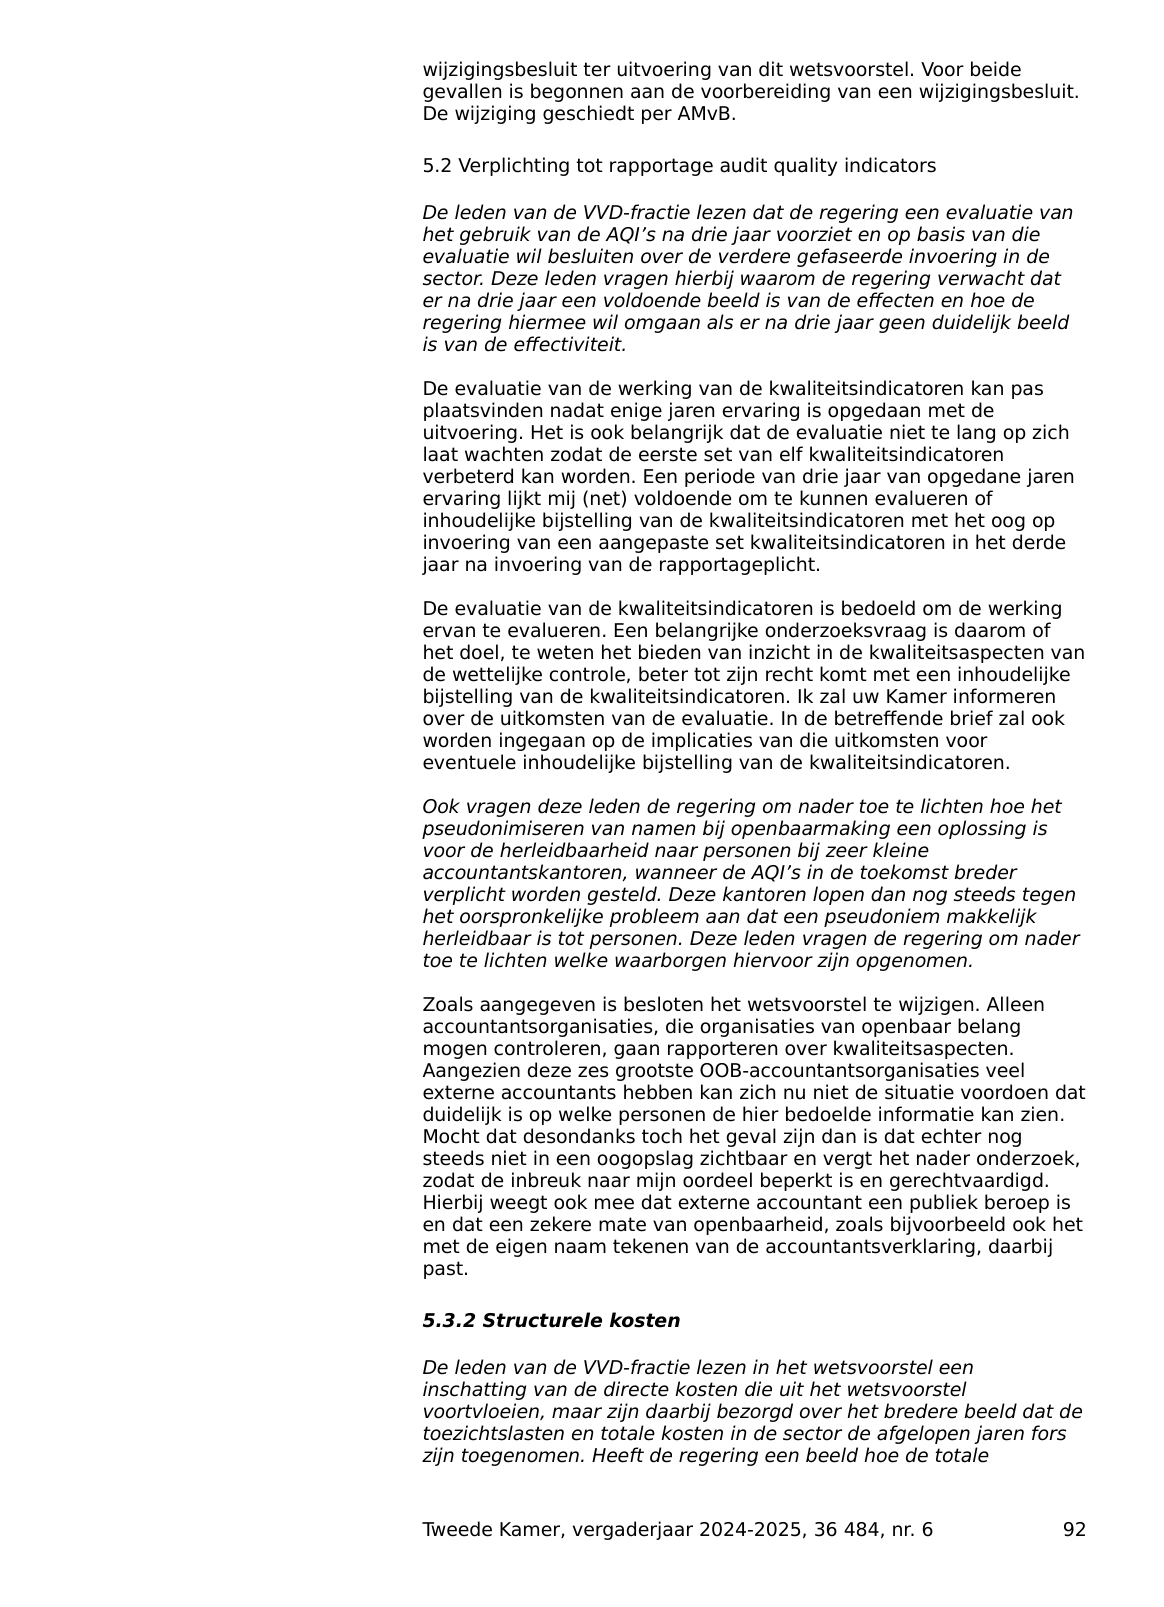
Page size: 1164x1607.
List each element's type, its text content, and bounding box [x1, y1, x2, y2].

text De leden van de VVD-fractie lezen dat de regering een evaluatie van het gebruik van de AQI’s na drie jaar voorziet en op basis van die evaluatie wil besluiten over de verdere gefaseerde invoering in de sector. Deze leden vragen hierbij waarom de regering verwacht dat er na drie jaar een voldoende beeld is van de effecten en hoe de regering hiermee wil omgaan als er na drie jaar geen duidelijk beeld is van de effectiviteit. [422, 202, 1087, 356]
text wijzigingsbesluit ter uitvoering van dit wetsvoorstel. Voor beide gevallen is begonnen aan de voorbereiding van een wijzigingsbesluit. De wijziging geschiedt per AMvB. [422, 59, 1087, 125]
subtitle 5.3.2 Structurele kosten [422, 1310, 1087, 1332]
text De leden van de VVD-fractie lezen in het wetsvoorstel een inschatting van de directe kosten die uit het wetsvoorstel voortvloeien, maar zijn daarbij bezorgd over het bredere beeld dat de toezichtslasten en totale kosten in de sector de afgelopen jaren fors zijn toegenomen. Heeft de regering een beeld hoe de totale [422, 1357, 1087, 1467]
text Ook vragen deze leden de regering om nader toe te lichten hoe het pseudonimiseren van namen bij openbaarmaking een oplossing is voor de herleidbaarheid naar personen bij zeer kleine accountantskantoren, wanneer de AQI’s in de toekomst breder verplicht worden gesteld. Deze kantoren lopen dan nog steeds tegen het oorspronkelijke probleem aan dat een pseudoniem makkelijk herleidbaar is tot personen. Deze leden vragen de regering om nader toe te lichten welke waarborgen hiervoor zijn opgenomen. [422, 796, 1087, 972]
text Zoals aangegeven is besloten het wetsvoorstel te wijzigen. Alleen accountantsorganisaties, die organisaties van openbaar belang mogen controleren, gaan rapporteren over kwaliteitsaspecten. Aangezien deze zes grootste OOB-accountantsorganisaties veel externe accountants hebben kan zich nu niet de situatie voordoen dat duidelijk is op welke personen de hier bedoelde informatie kan zien. Mocht dat desondanks toch het geval zijn dan is dat echter nog steeds niet in een oogopslag zichtbaar en vergt het nader onderzoek, zodat de inbreuk naar mijn oordeel beperkt is en gerechtvaardigd. Hierbij weegt ook mee dat externe accountant een publiek beroep is en dat een zekere mate van openbaarheid, zoals bijvoorbeeld ook het met de eigen naam tekenen van de accountantsverklaring, daarbij past. [422, 994, 1087, 1280]
text De evaluatie van de werking van de kwaliteitsindicatoren kan pas plaatsvinden nadat enige jaren ervaring is opgedaan met de uitvoering. Het is ook belangrijk dat de evaluatie niet te lang op zich laat wachten zodat de eerste set van elf kwaliteitsindicatoren verbeterd kan worden. Een periode van drie jaar van opgedane jaren ervaring lijkt mij (net) voldoende om te kunnen evalueren of inhoudelijke bijstelling van de kwaliteitsindicatoren met het oog op invoering van een aangepaste set kwaliteitsindicatoren in het derde jaar na invoering van de rapportageplicht. [422, 378, 1087, 576]
subtitle 5.2 Verplichting tot rapportage audit quality indicators [422, 155, 1087, 177]
text De evaluatie van de kwaliteitsindicatoren is bedoeld om de werking ervan te evalueren. Een belangrijke onderzoeksvraag is daarom of het doel, te weten het bieden van inzicht in de kwaliteitsaspecten van de wettelijke controle, beter tot zijn recht komt met een inhoudelijke bijstelling van de kwaliteitsindicatoren. Ik zal uw Kamer informeren over de uitkomsten van de evaluatie. In de betreffende brief zal ook worden ingegaan op de implicaties van die uitkomsten voor eventuele inhoudelijke bijstelling van de kwaliteitsindicatoren. [422, 598, 1087, 774]
